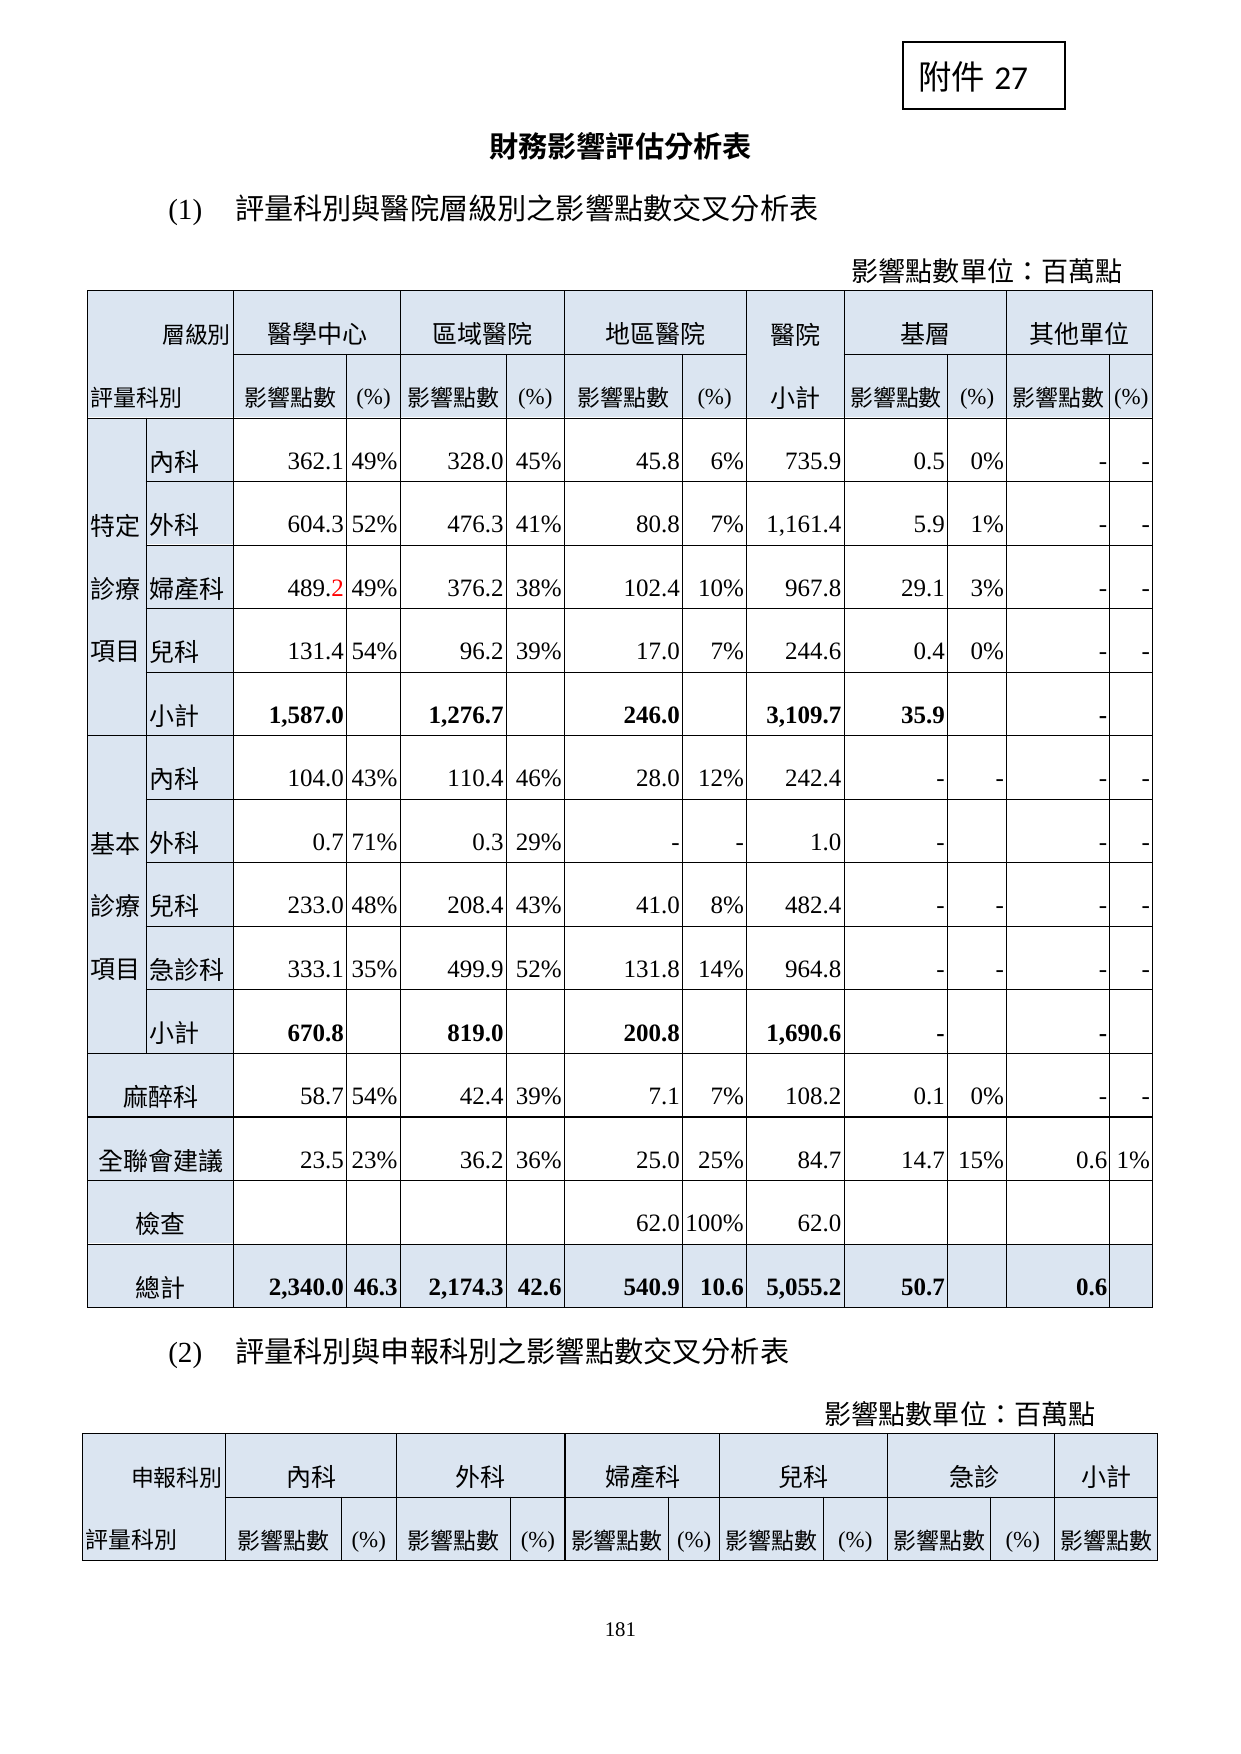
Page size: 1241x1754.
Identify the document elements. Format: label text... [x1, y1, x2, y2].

table_cell 0% [948, 419, 1006, 481]
table_cell - [845, 990, 947, 1053]
table_cell 1,161.4 [747, 482, 844, 544]
table_cell 1,276.7 [401, 673, 506, 735]
table_cell - [1110, 1054, 1152, 1116]
table_cell 1,690.6 [747, 990, 844, 1053]
table_cell 35% [347, 927, 400, 989]
table_cell 影響點數 [720, 1498, 823, 1560]
table_cell 46% [507, 736, 564, 799]
list 評量科別與申報科別之影響點數交叉分析表 [168, 1308, 1122, 1371]
table_cell - [1007, 482, 1109, 544]
table_cell (%) [347, 355, 400, 417]
table_cell [948, 990, 1006, 1053]
table_cell [1007, 1181, 1109, 1243]
table_cell 476.3 [401, 482, 506, 544]
table_cell 52% [347, 482, 400, 544]
table_header 兒科 [720, 1434, 887, 1497]
table_header 小計 [1055, 1434, 1157, 1497]
table_cell 29% [507, 800, 564, 862]
table_cell [948, 800, 1006, 862]
table_cell - [1007, 990, 1109, 1053]
table_header 其他單位 [1007, 291, 1152, 354]
table_cell 3% [948, 546, 1006, 608]
table_cell 1.0 [747, 800, 844, 862]
table_cell (%) [511, 1498, 564, 1560]
table_cell - [1007, 800, 1109, 862]
table_cell 0.7 [234, 800, 346, 862]
text 財務影響評估分析表 [118, 103, 1122, 165]
table_cell 244.6 [747, 609, 844, 672]
table_cell 333.1 [234, 927, 346, 989]
table_cell 影響點數 [1055, 1498, 1157, 1560]
table_cell 42.4 [401, 1054, 506, 1116]
table_cell - [1007, 609, 1109, 672]
table_cell [1110, 1181, 1152, 1243]
table_cell 49% [347, 546, 400, 608]
table_cell 12% [683, 736, 746, 799]
table_cell 110.4 [401, 736, 506, 799]
table_cell - [845, 863, 947, 926]
table_cell 25.0 [565, 1118, 682, 1180]
table_cell (%) [669, 1498, 719, 1560]
table_cell 131.4 [234, 609, 346, 672]
table_cell - [948, 736, 1006, 799]
table_cell [1110, 673, 1152, 735]
table_cell 50.7 [845, 1245, 947, 1307]
table_cell 兒科 [147, 609, 233, 672]
table_cell 2,340.0 [234, 1245, 346, 1307]
table_cell [683, 673, 746, 735]
table_cell [948, 1181, 1006, 1243]
table_cell 6% [683, 419, 746, 481]
table_cell - [845, 927, 947, 989]
table_cell 總計 [88, 1245, 233, 1307]
table_cell - [1110, 419, 1152, 481]
table_cell (%) [342, 1498, 396, 1560]
table_cell 28.0 [565, 736, 682, 799]
table_cell 49% [347, 419, 400, 481]
table_cell 489.2 [234, 546, 346, 608]
table_cell 45% [507, 419, 564, 481]
table_cell 小計 [147, 990, 233, 1053]
table_cell 0.1 [845, 1054, 947, 1116]
table_cell 兒科 [147, 863, 233, 926]
table_cell 影響點數 [397, 1498, 510, 1560]
table_cell 影響點數 [845, 355, 947, 417]
table_cell 10.6 [683, 1245, 746, 1307]
table_cell 108.2 [747, 1054, 844, 1116]
table_cell - [948, 863, 1006, 926]
table_cell 8% [683, 863, 746, 926]
table_header 內科 [226, 1434, 396, 1497]
table_cell [507, 1181, 564, 1243]
table_cell (%) [824, 1498, 887, 1560]
table_cell 影響點數 [566, 1498, 668, 1560]
table_cell - [1110, 482, 1152, 544]
table_cell 14.7 [845, 1118, 947, 1180]
table_cell 499.9 [401, 927, 506, 989]
table_cell 46.3 [347, 1245, 400, 1307]
table_header 婦產科 [566, 1434, 719, 1497]
table_cell 42.6 [507, 1245, 564, 1307]
table_cell 7% [683, 1054, 746, 1116]
table_cell 38% [507, 546, 564, 608]
table_cell 84.7 [747, 1118, 844, 1180]
table_cell 735.9 [747, 419, 844, 481]
table_cell (%) [991, 1498, 1054, 1560]
table_cell 100% [683, 1181, 746, 1243]
table_cell 1% [948, 482, 1006, 544]
table_cell 影響點數 [565, 355, 682, 417]
table_cell 0.3 [401, 800, 506, 862]
table_cell 0.6 [1007, 1245, 1109, 1307]
table_cell 急診科 [147, 927, 233, 989]
table_cell 58.7 [234, 1054, 346, 1116]
table_cell [1110, 1245, 1152, 1307]
table_cell (%) [683, 355, 746, 417]
table_cell - [1110, 927, 1152, 989]
table_header 基層 [845, 291, 1006, 354]
table_cell 39% [507, 1054, 564, 1116]
table_cell - [845, 736, 947, 799]
table_cell 影響點數 [401, 355, 506, 417]
table_cell - [948, 927, 1006, 989]
table_header 申報科別 評量科別 [83, 1434, 225, 1560]
table_cell 96.2 [401, 609, 506, 672]
table_cell - [1007, 546, 1109, 608]
table_cell - [1110, 800, 1152, 862]
table_cell 7% [683, 609, 746, 672]
table_cell (%) [948, 355, 1006, 417]
table_cell 全聯會建議 [88, 1118, 233, 1180]
table_cell [683, 990, 746, 1053]
table_cell 0% [948, 609, 1006, 672]
table_cell 39% [507, 609, 564, 672]
table_cell - [845, 800, 947, 862]
table_cell 362.1 [234, 419, 346, 481]
table_cell 45.8 [565, 419, 682, 481]
table_cell 36% [507, 1118, 564, 1180]
table_cell - [1110, 546, 1152, 608]
table_header 急診 [888, 1434, 1054, 1497]
table_cell (%) [1110, 355, 1152, 417]
table_cell 376.2 [401, 546, 506, 608]
table_cell 36.2 [401, 1118, 506, 1180]
table_cell 小計 [147, 673, 233, 735]
table_cell - [565, 800, 682, 862]
table_cell 影響點數 [226, 1498, 341, 1560]
table_cell - [1007, 419, 1109, 481]
table_cell - [1110, 863, 1152, 926]
table_cell 25% [683, 1118, 746, 1180]
table_cell 麻醉科 [88, 1054, 233, 1116]
table_cell 328.0 [401, 419, 506, 481]
table_cell - [1007, 927, 1109, 989]
table_cell 特定診療項目 [88, 419, 146, 735]
table_cell 17.0 [565, 609, 682, 672]
table_header 區域醫院 [401, 291, 564, 354]
table_cell 62.0 [747, 1181, 844, 1243]
table_cell 檢查 [88, 1181, 233, 1243]
table_cell [347, 1181, 400, 1243]
table_cell 208.4 [401, 863, 506, 926]
table_cell 2,174.3 [401, 1245, 506, 1307]
table_cell 7.1 [565, 1054, 682, 1116]
table_cell 影響點數 [234, 355, 346, 417]
table_cell [845, 1181, 947, 1243]
table_header 外科 [397, 1434, 564, 1497]
table_cell 131.8 [565, 927, 682, 989]
table_cell - [1110, 736, 1152, 799]
table_cell [507, 673, 564, 735]
table_cell - [1007, 1054, 1109, 1116]
table_cell [1110, 990, 1152, 1053]
table_cell 48% [347, 863, 400, 926]
table_cell 819.0 [401, 990, 506, 1053]
table_cell 35.9 [845, 673, 947, 735]
table_cell 0% [948, 1054, 1006, 1116]
table_cell - [1110, 609, 1152, 672]
table_cell 外科 [147, 482, 233, 544]
table_cell 102.4 [565, 546, 682, 608]
table_cell - [683, 800, 746, 862]
table_cell [401, 1181, 506, 1243]
table_cell 71% [347, 800, 400, 862]
table_header 層級別 評量科別 [88, 291, 233, 417]
table_cell 604.3 [234, 482, 346, 544]
table_cell 41.0 [565, 863, 682, 926]
table_cell 41% [507, 482, 564, 544]
table_cell 967.8 [747, 546, 844, 608]
table_cell 影響點數 [888, 1498, 990, 1560]
table_cell 1,587.0 [234, 673, 346, 735]
table_cell 5,055.2 [747, 1245, 844, 1307]
table_cell [948, 1245, 1006, 1307]
table_cell 婦產科 [147, 546, 233, 608]
table_cell 52% [507, 927, 564, 989]
table_cell (%) [507, 355, 564, 417]
table_cell 23% [347, 1118, 400, 1180]
table_cell 23.5 [234, 1118, 346, 1180]
text 影響點數單位：百萬點 [218, 228, 1122, 290]
table_cell 43% [347, 736, 400, 799]
table_cell 0.6 [1007, 1118, 1109, 1180]
table_cell 242.4 [747, 736, 844, 799]
table_header 地區醫院 [565, 291, 746, 354]
table_cell [948, 673, 1006, 735]
table_cell 540.9 [565, 1245, 682, 1307]
table_cell 0.5 [845, 419, 947, 481]
table_cell [347, 990, 400, 1053]
table_cell 964.8 [747, 927, 844, 989]
table_cell 54% [347, 609, 400, 672]
table_cell 233.0 [234, 863, 346, 926]
table_cell 5.9 [845, 482, 947, 544]
table_cell 62.0 [565, 1181, 682, 1243]
table_cell 0.4 [845, 609, 947, 672]
table_cell 54% [347, 1054, 400, 1116]
table_cell 80.8 [565, 482, 682, 544]
table_cell 200.8 [565, 990, 682, 1053]
list 評量科別與醫院層級別之影響點數交叉分析表 [168, 165, 1122, 228]
table_cell 10% [683, 546, 746, 608]
table_cell - [1007, 673, 1109, 735]
table_cell [347, 673, 400, 735]
table_cell [234, 1181, 346, 1243]
table_header 醫學中心 [234, 291, 400, 354]
text 影響點數單位：百萬點 [218, 1371, 1095, 1433]
table_cell - [1007, 863, 1109, 926]
table_cell 7% [683, 482, 746, 544]
table_cell 14% [683, 927, 746, 989]
table_cell 3,109.7 [747, 673, 844, 735]
table_cell [507, 990, 564, 1053]
table_cell - [1007, 736, 1109, 799]
table_cell 15% [948, 1118, 1006, 1180]
table_cell 內科 [147, 419, 233, 481]
table_cell 外科 [147, 800, 233, 862]
table_cell 246.0 [565, 673, 682, 735]
table_cell 104.0 [234, 736, 346, 799]
table_cell 內科 [147, 736, 233, 799]
table_header 醫院 小計 [747, 291, 844, 417]
table_cell 29.1 [845, 546, 947, 608]
table_cell 基本診療項目 [88, 736, 146, 1053]
table_cell 482.4 [747, 863, 844, 926]
table_cell 影響點數 [1007, 355, 1109, 417]
table_cell 670.8 [234, 990, 346, 1053]
table_cell 43% [507, 863, 564, 926]
table_cell 1% [1110, 1118, 1152, 1180]
